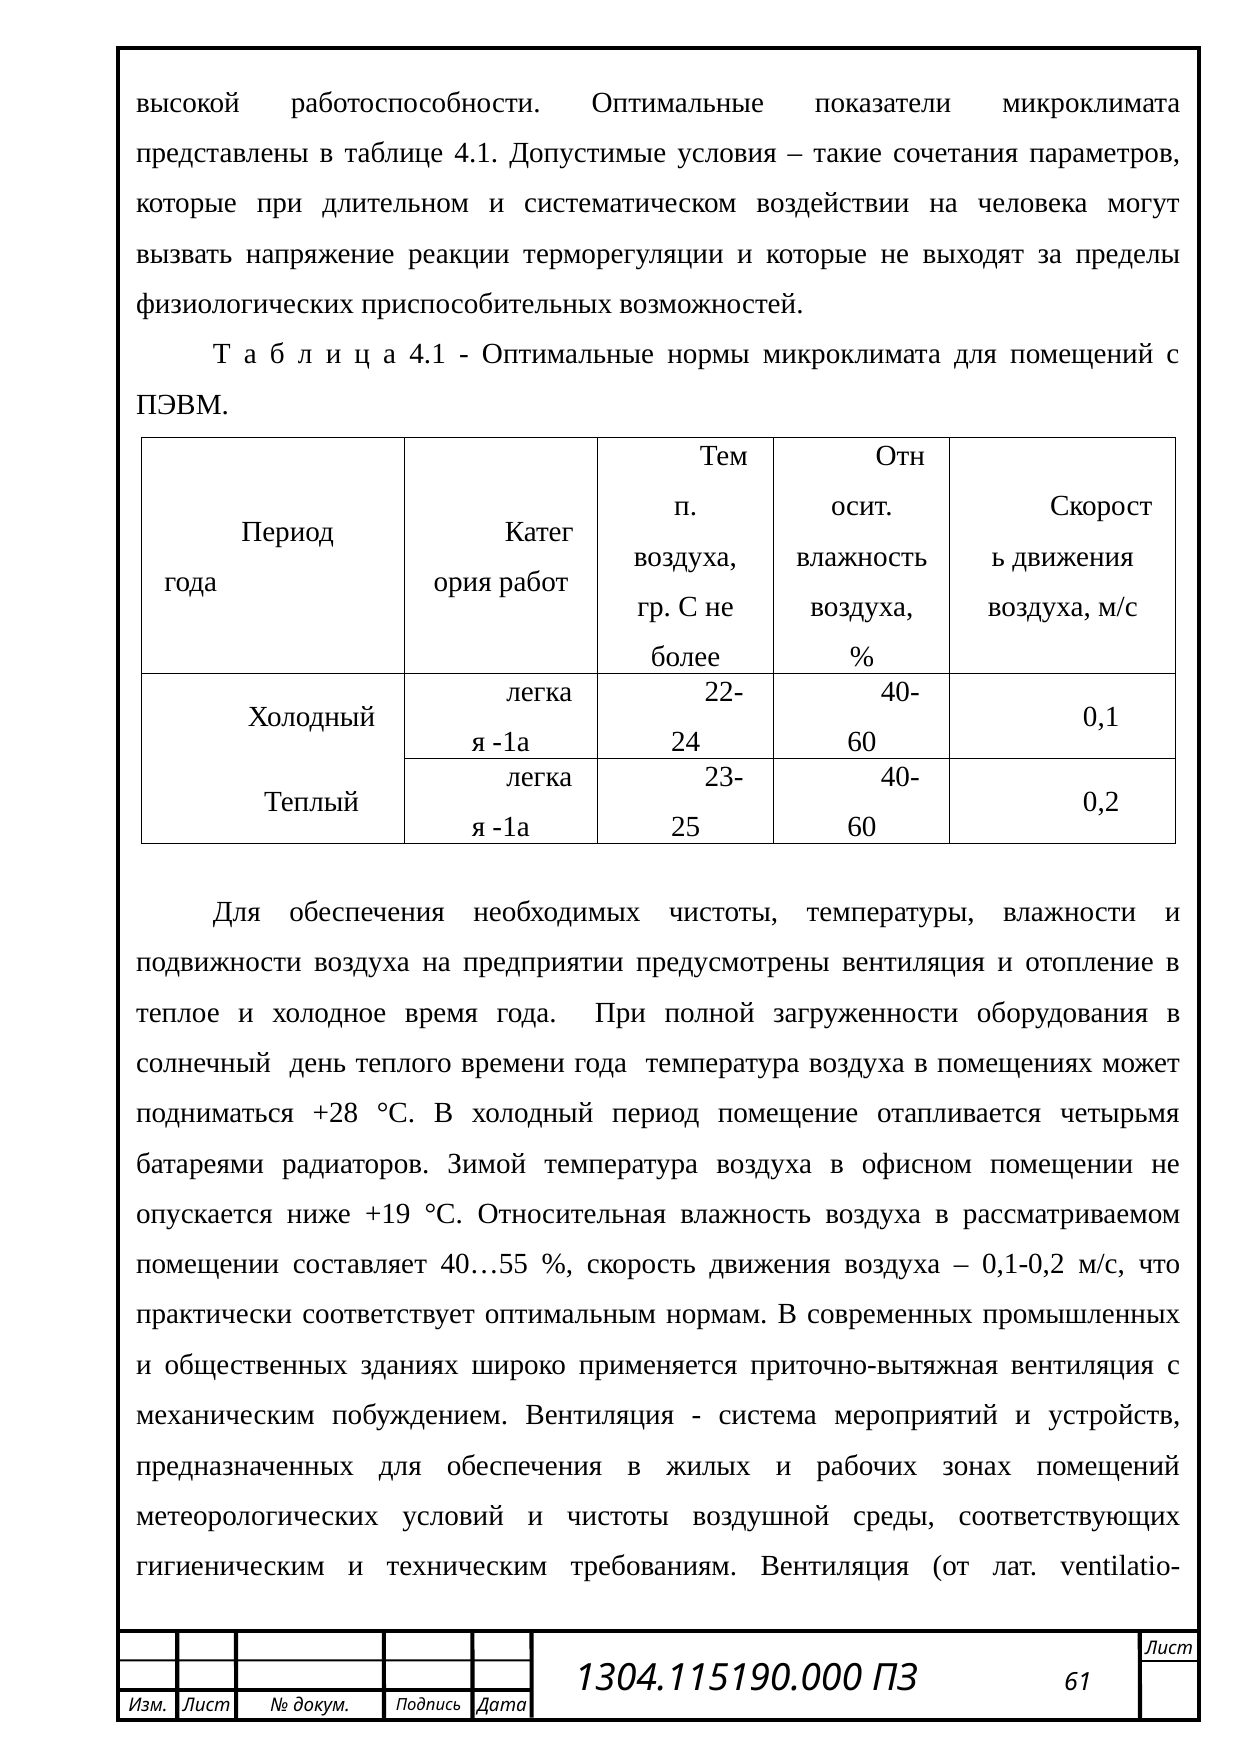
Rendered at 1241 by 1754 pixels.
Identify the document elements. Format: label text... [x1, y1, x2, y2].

table_cell 23-25 [598, 759, 773, 843]
table_cell Теплый [142, 758, 404, 843]
text Для обеспечения необходимых чистоты, температуры, влажности и подвижности воздуха на предприятии предусмотрены вентиляция и отопление в теплое и холодное время года. При полной загруженности оборудования в солнечный день теплого времени года температура воздуха в помещениях может подниматься +28 °С. В холодный период помещение отапливается четырьмя батареями радиаторов. Зимой температура воздуха в офисном помещении не опускается ниже +19 °С. Относительная влажность воздуха в рассматриваемом помещении составляет 40…55 %, скорость движения воздуха – 0,1-0,2 м/с, что практически соответствует оптимальным нормам. В современных промышленных и общественных зданиях широко применяется приточно-вытяжная вентиляция с механическим побуждением. Вентиляция - система мероприятий и устройств, предназначенных для обеспечения в жилых и рабочих зонах помещений метеорологических условий и чистоты воздушной среды, соответствующих гигиеническим и техническим требованиям. Вентиляция (от лат. ventilatio- [136, 894, 1181, 1582]
text высокой работоспособности. Оптимальные показатели микроклимата представлены в таблице 4.1. Допустимые условия – такие сочетания параметров, которые при длительном и систематическом воздействии на человека могут вызвать напряжение реакции терморегуляции и которые не выходят за пределы физиологических приспособительных возможностей. [136, 85, 1181, 320]
table_header Скорость движения воздуха, м/с [950, 438, 1175, 673]
table_cell 40-60 [774, 759, 949, 843]
table_cell легкая -1а [405, 759, 597, 843]
table_header Темп. воздуха, гр. С не более [598, 438, 773, 673]
table_header Категория работ [405, 438, 597, 673]
table_cell 0,1 [950, 674, 1175, 758]
text Т а б л и ц а 4.1 - Оптимальные нормы микроклимата для помещений с ПЭВМ. [136, 337, 1181, 420]
table_header Период года [142, 438, 404, 673]
table_cell легкая -1а [405, 674, 597, 758]
table_cell 0,2 [950, 759, 1175, 843]
table_cell Холодный [142, 674, 404, 758]
table_cell 22-24 [598, 674, 773, 758]
table_cell 40-60 [774, 674, 949, 758]
table_header Относит. влажность воздуха, % [774, 438, 949, 673]
